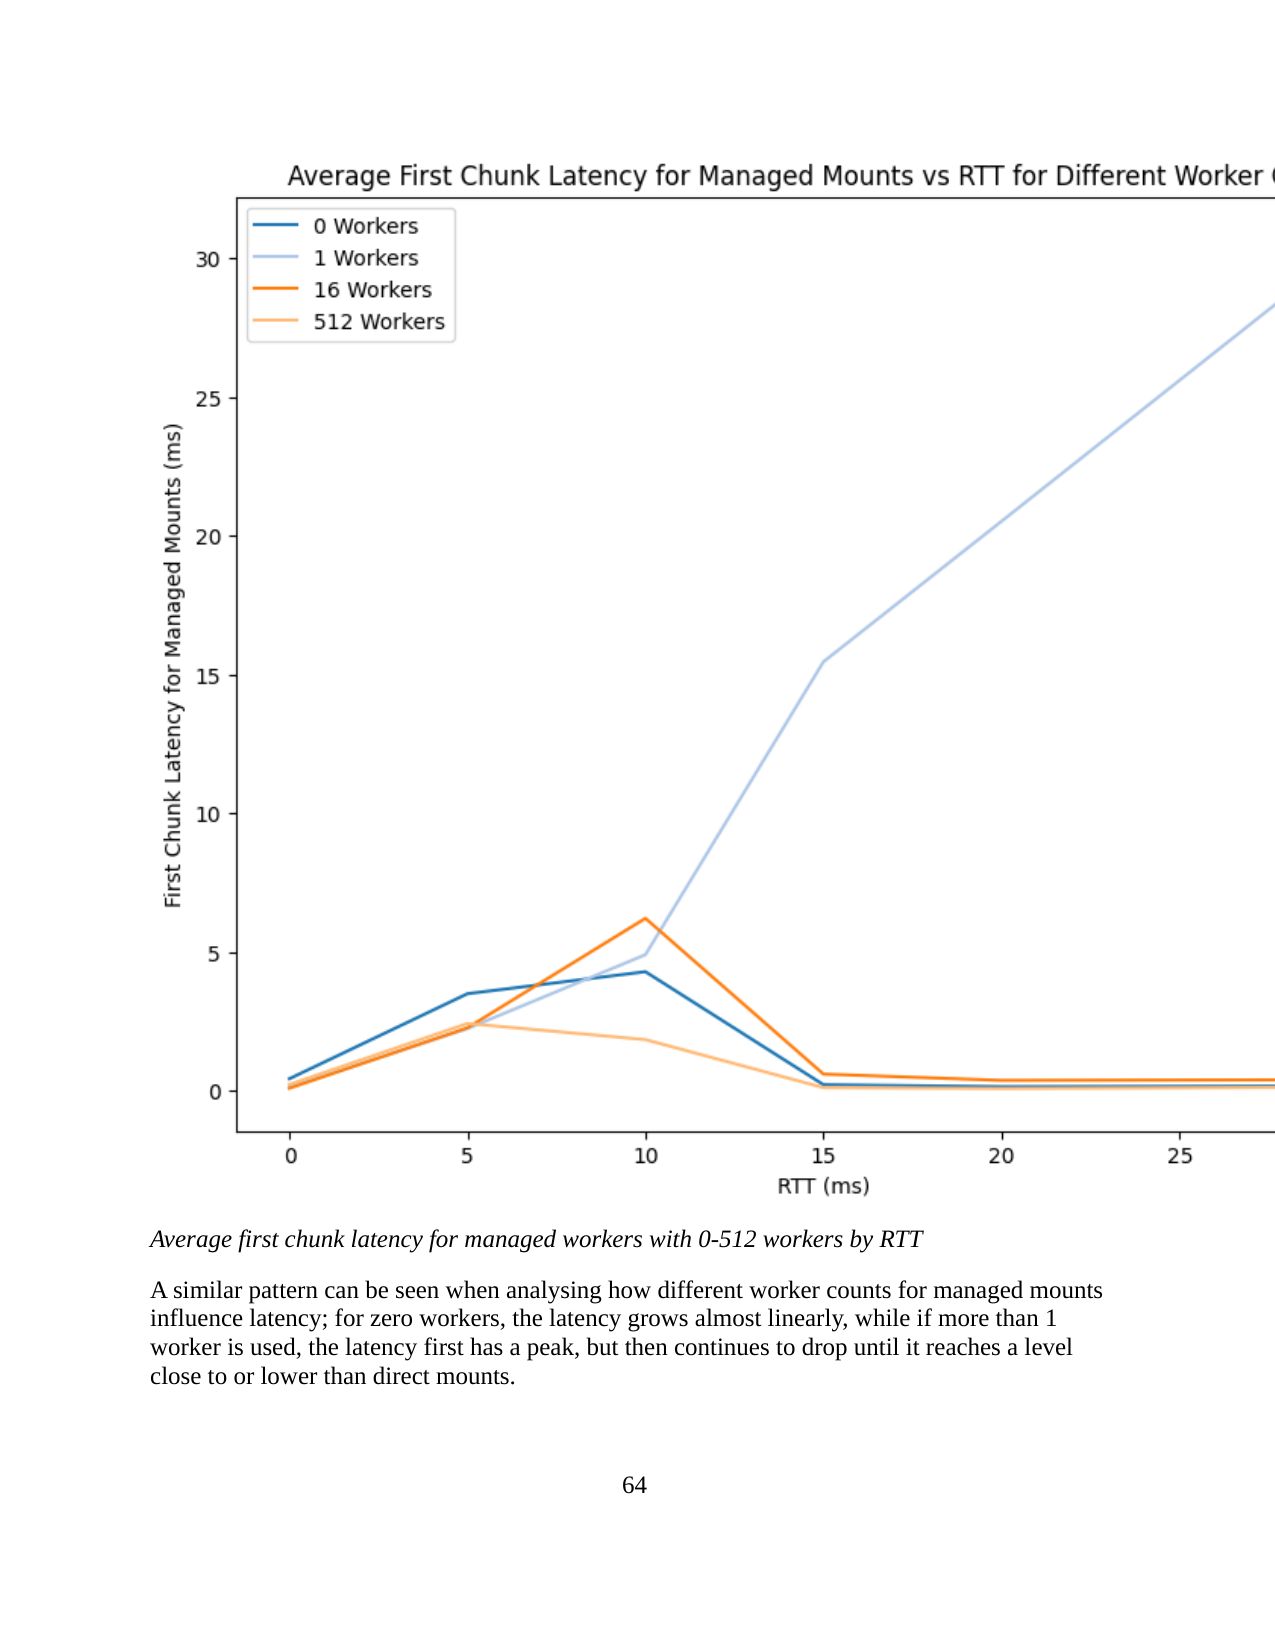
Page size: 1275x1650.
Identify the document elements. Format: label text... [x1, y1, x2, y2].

text Average first chunk latency for managed workers with 0-512 workers by RTT [150, 1224, 1125, 1253]
picture [150, 150, 1275, 1212]
text A similar pattern can be seen when analysing how different worker counts for managed mounts influence latency; for zero workers, the latency grows almost linearly, while if more than 1 worker is used, the latency first has a peak, but then continues to drop until it reaches a level close to or lower than direct mounts. [150, 1275, 1125, 1390]
